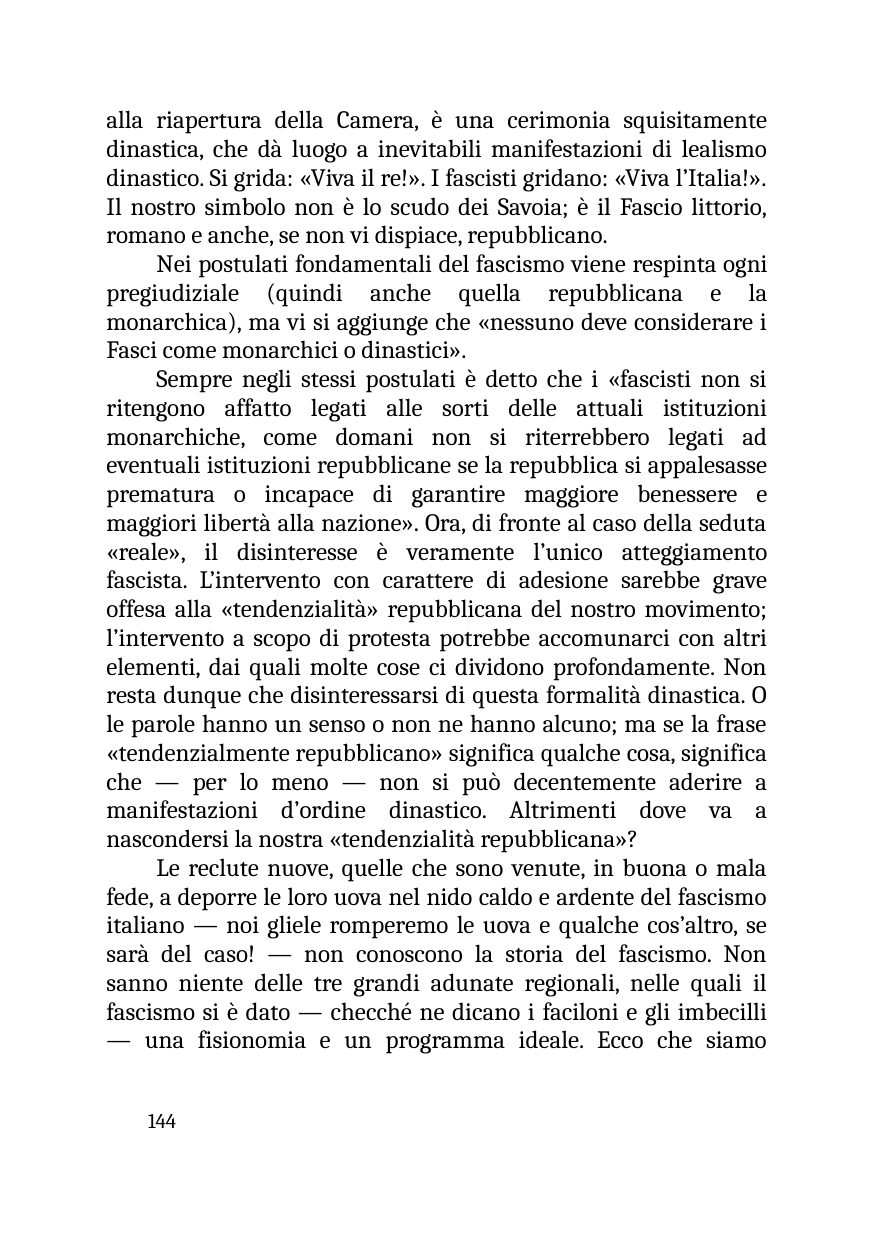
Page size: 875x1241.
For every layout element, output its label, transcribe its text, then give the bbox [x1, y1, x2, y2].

text Nei postulati fondamentali del fascismo viene respinta ogni pregiudiziale (quindi anche quella repubblicana e la monarchica), ma vi si aggiunge che «nessuno deve considerare i Fasci come monarchici o dinastici». [106, 250, 768, 365]
text Sempre negli stessi postulati è detto che i «fascisti non si ritengono affatto legati alle sorti delle attuali istituzioni monarchiche, come domani non si riterrebbero legati ad eventuali istituzioni repubblicane se la repubblica si appalesasse prematura o incapace di garantire maggiore benessere e maggiori libertà alla nazione». Ora, di fronte al caso della seduta «reale», il disinteresse è veramente l’unico atteggiamento fascista. L’intervento con carattere di adesione sarebbe grave offesa alla «tendenzialità» repubblicana del nostro movimento; l’intervento a scopo di protesta potrebbe accomunarci con altri elementi, dai quali molte cose ci dividono profondamente. Non resta dunque che disinteressarsi di questa formalità dinastica. O le parole hanno un senso o non ne hanno alcuno; ma se la frase «tendenzialmente repubblicano» significa qualche cosa, significa che — per lo meno — non si può decentemente aderire a manifestazioni d’ordine dinastico. Altrimenti dove va a nascondersi la nostra «tendenzialità repubblicana»? [106, 365, 768, 854]
text Le reclute nuove, quelle che sono venute, in buona o mala fede, a deporre le loro uova nel nido caldo e ardente del fascismo italiano — noi gliele romperemo le uova e qualche cos’altro, se sarà del caso! — non conoscono la storia del fascismo. Non sanno niente delle tre grandi adunate regionali, nelle quali il fascismo si è dato — checché ne dicano i faciloni e gli imbecilli — una fisionomia e un programma ideale. Ecco che siamo [106, 854, 768, 1055]
text alla riapertura della Camera, è una cerimonia squisitamente dinastica, che dà luogo a inevitabili manifestazioni di lealismo dinastico. Si grida: «Viva il re!». I fascisti gridano: «Viva l’Italia!». Il nostro simbolo non è lo scudo dei Savoia; è il Fascio littorio, romano e anche, se non vi dispiace, repubblicano. [106, 106, 768, 250]
